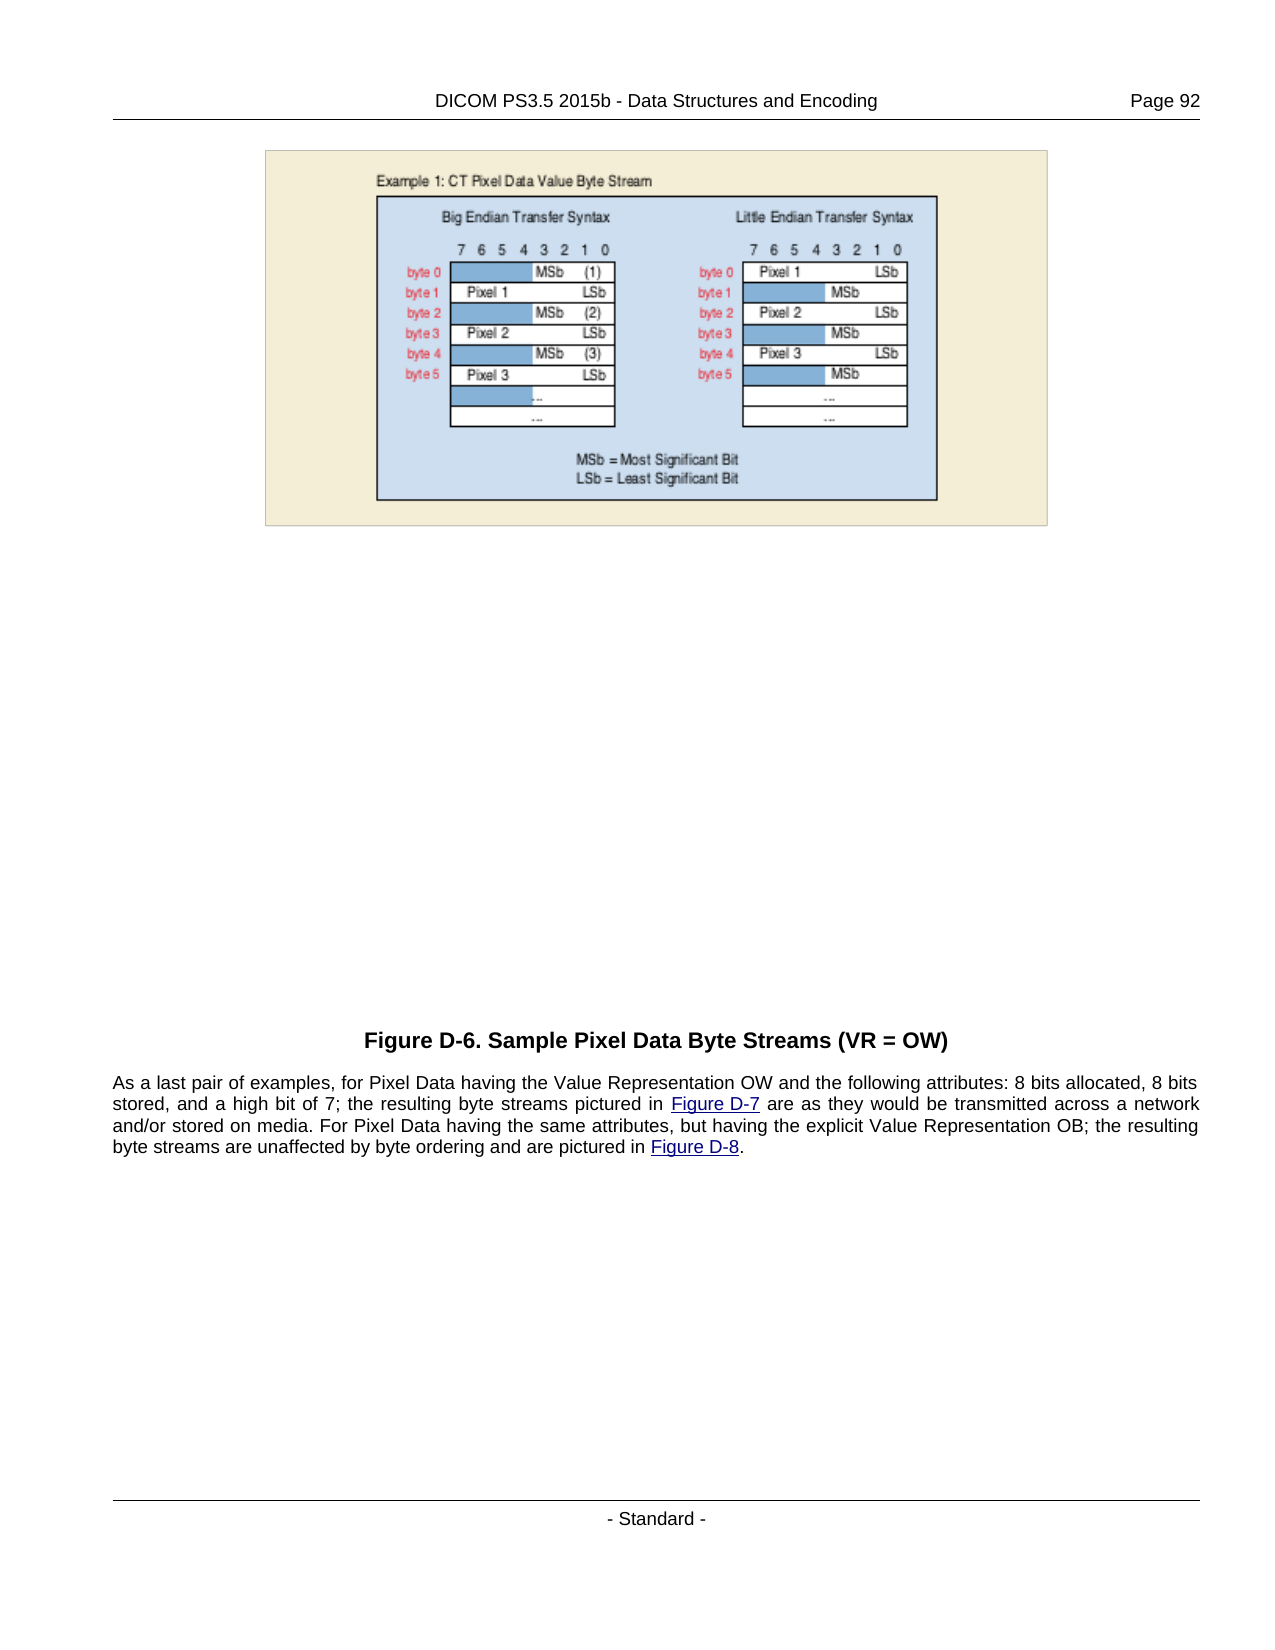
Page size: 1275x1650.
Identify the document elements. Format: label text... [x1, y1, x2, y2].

picture [264, 150, 1049, 1005]
text Figure D-6. Sample Pixel Data Byte Streams (VR = OW) [112, 1027, 1200, 1053]
text As a last pair of examples, for Pixel Data having the Value Representation OW and the following attributes: 8 bits allocated, 8 bits stored, and a high bit of 7; the resulting byte streams pictured in Figure D-7 are as they would be transmitted across a network and/or stored on media. For Pixel Data having the same attributes, but having the explicit Value Representation OB; the resulting byte streams are unaffected by byte ordering and are pictured in Figure D-8. [112, 1072, 1200, 1158]
